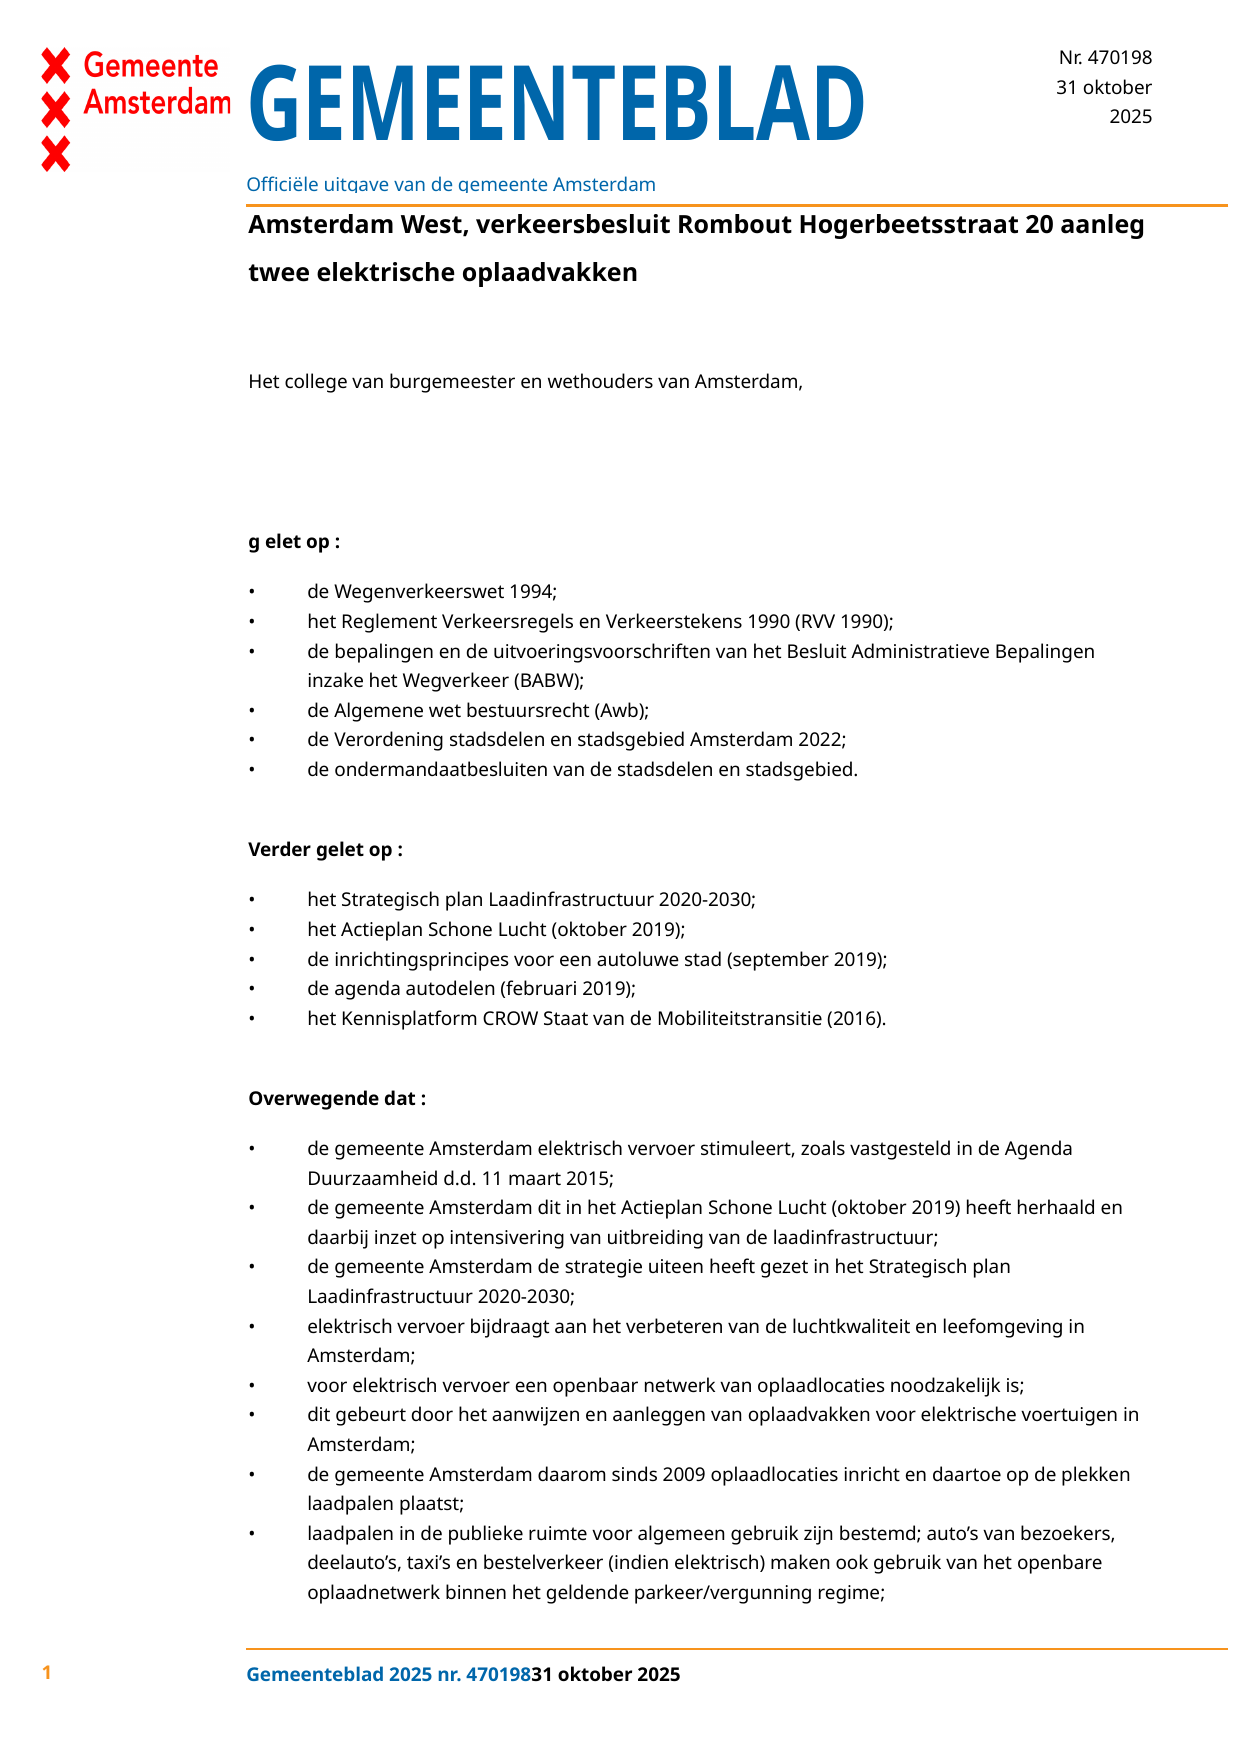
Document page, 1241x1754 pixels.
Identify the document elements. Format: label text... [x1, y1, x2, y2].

list de gemeente Amsterdam elektrisch vervoer stimuleert, zoals vastgesteld in de Agenda Duurzaamheid d.d. 11 maart 2015; [248, 1135, 1152, 1191]
list de inrichtingsprincipes voor een autoluwe stad (september 2019); [248, 946, 1152, 971]
list laadpalen in de publieke ruimte voor algemeen gebruik zijn bestemd; auto’s van bezoekers, deelauto’s, taxi’s en bestelverkeer (indien elektrisch) maken ook gebruik van het openbare oplaadnetwerk binnen het geldende parkeer/vergunning regime; [248, 1520, 1152, 1605]
list de ondermandaatbesluiten van de stadsdelen en stadsgebied. [248, 756, 1152, 782]
list de Verordening stadsdelen en stadsgebied Amsterdam 2022; [248, 727, 1152, 752]
list voor elektrisch vervoer een openbaar netwerk van oplaadlocaties noodzakelijk is; [248, 1372, 1152, 1398]
picture [41, 47, 231, 172]
list de gemeente Amsterdam dit in het Actieplan Schone Lucht (oktober 2019) heeft herhaald en daarbij inzet op intensivering van uitbreiding van de laadinfrastructuur; [248, 1194, 1152, 1250]
list de bepalingen en de uitvoeringsvoorschriften van het Besluit Administratieve Bepalingen inzake het Wegverkeer (BABW); [248, 638, 1152, 693]
list het Strategisch plan Laadinfrastructuur 2020-2030; [248, 887, 1152, 912]
text Overwegende dat : [248, 1085, 1152, 1111]
list de Wegenverkeerswet 1994; [248, 579, 1152, 604]
text Verder gelet op : [248, 836, 1152, 862]
text g elet op : [248, 528, 1152, 554]
list de gemeente Amsterdam de strategie uiteen heeft gezet in het Strategisch plan Laadinfrastructuur 2020-2030; [248, 1254, 1152, 1309]
list het Reglement Verkeersregels en Verkeerstekens 1990 (RVV 1990); [248, 608, 1152, 634]
text Het college van burgemeester en wethouders van Amsterdam, [248, 368, 1152, 394]
list de gemeente Amsterdam daarom sinds 2009 oplaadlocaties inricht en daartoe op de plekken laadpalen plaatst; [248, 1461, 1152, 1516]
list elektrisch vervoer bijdraagt aan het verbeteren van de luchtkwaliteit en leefomgeving in Amsterdam; [248, 1313, 1152, 1368]
list het Actieplan Schone Lucht (oktober 2019); [248, 916, 1152, 942]
list de Algemene wet bestuursrecht (Awb); [248, 697, 1152, 723]
list de agenda autodelen (februari 2019); [248, 975, 1152, 1001]
list het Kennisplatform CROW Staat van de Mobiliteitstransitie (2016). [248, 1005, 1152, 1031]
text Amsterdam West, verkeersbesluit Rombout Hogerbeetsstraat 20 aanleg twee elektrische oplaadvakken [248, 207, 1152, 288]
list dit gebeurt door het aanwijzen en aanleggen van oplaadvakken voor elektrische voertuigen in Amsterdam; [248, 1402, 1152, 1457]
